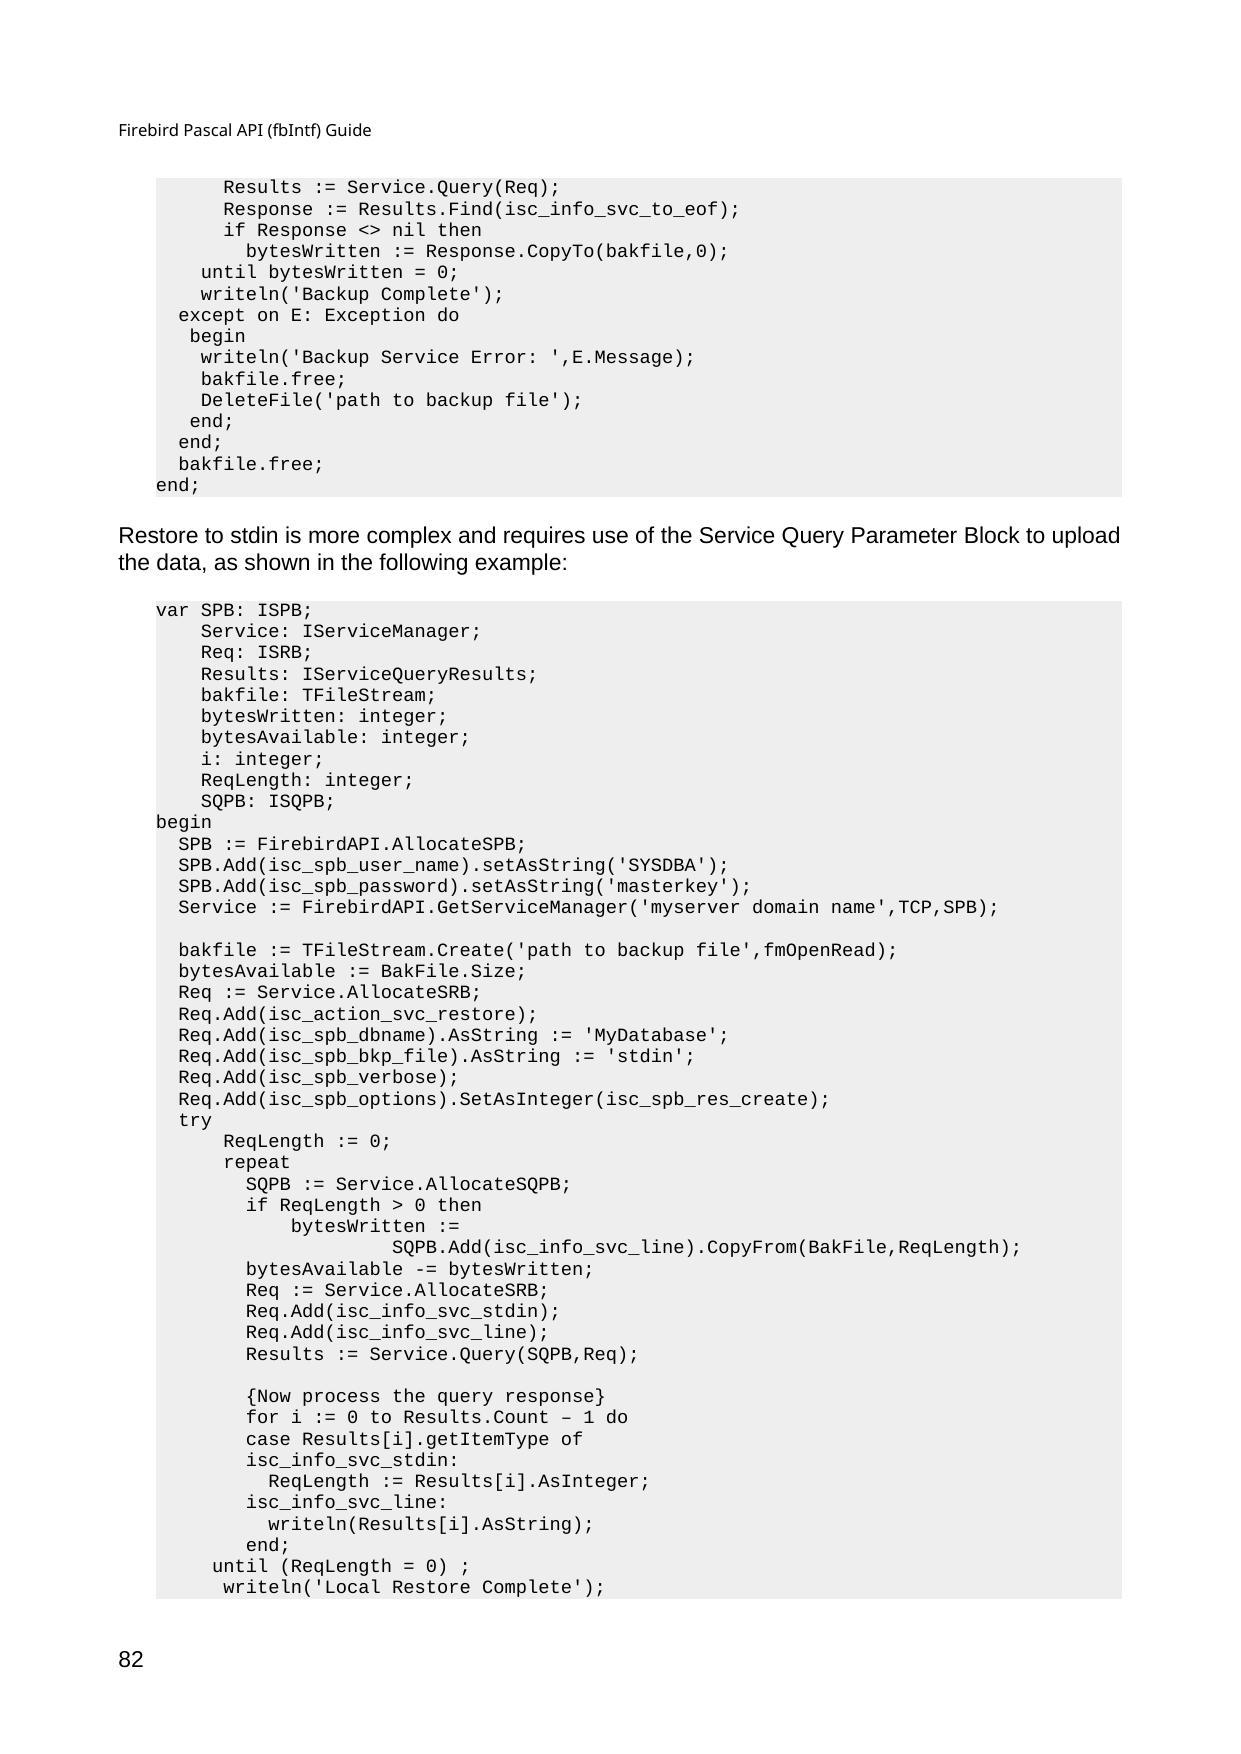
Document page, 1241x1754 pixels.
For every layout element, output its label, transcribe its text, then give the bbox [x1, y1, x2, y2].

text end; [156, 412, 1122, 433]
text Req: ISRB; [156, 643, 1122, 664]
text Restore to stdin is more complex and requires use of the Service Query Parameter Block to upload the data, as shown in the following example: [118, 522, 1122, 575]
text except on E: Exception do [156, 306, 1122, 327]
text Req.Add(isc_info_svc_line); [156, 1323, 1122, 1344]
text writeln('Backup Service Error: ',E.Message); [156, 348, 1122, 369]
text Response := Results.Find(isc_info_svc_to_eof); [156, 199, 1122, 221]
text SPB := FirebirdAPI.AllocateSPB; [156, 834, 1122, 856]
text repeat [156, 1153, 1122, 1174]
text isc_info_svc_stdin: [156, 1451, 1122, 1472]
text bytesAvailable -= bytesWritten; [156, 1259, 1122, 1281]
text Req.Add(isc_spb_dbname).AsString := 'MyDatabase'; [156, 1026, 1122, 1047]
text writeln('Local Restore Complete'); [156, 1578, 1122, 1599]
text Req := Service.AllocateSRB; [156, 983, 1122, 1004]
text Req.Add(isc_spb_verbose); [156, 1068, 1122, 1089]
text var SPB: ISPB; [156, 601, 1122, 622]
text end; [156, 433, 1122, 454]
text ReqLength := Results[i].AsInteger; [156, 1472, 1122, 1493]
text i: integer; [156, 749, 1122, 771]
text ReqLength := 0; [156, 1132, 1122, 1153]
text end; [156, 1536, 1122, 1557]
text SQPB := Service.AllocateSQPB; [156, 1174, 1122, 1196]
text SPB.Add(isc_spb_user_name).setAsString('SYSDBA'); [156, 856, 1122, 877]
text bakfile: TFileStream; [156, 686, 1122, 707]
text begin [156, 813, 1122, 834]
text until bytesWritten = 0; [156, 263, 1122, 284]
text DeleteFile('path to backup file'); [156, 391, 1122, 412]
text begin [156, 327, 1122, 348]
text bakfile.free; [156, 369, 1122, 391]
text Req.Add(isc_action_svc_restore); [156, 1004, 1122, 1026]
text for i := 0 to Results.Count – 1 do [156, 1408, 1122, 1429]
text bytesWritten: integer; [156, 707, 1122, 728]
text try [156, 1111, 1122, 1132]
text bakfile.free; [156, 454, 1122, 476]
text Results := Service.Query(SQPB,Req); [156, 1344, 1122, 1366]
text bakfile := TFileStream.Create('path to backup file',fmOpenRead); [156, 941, 1122, 962]
text Req.Add(isc_spb_options).SetAsInteger(isc_spb_res_create); [156, 1089, 1122, 1111]
text Service: IServiceManager; [156, 622, 1122, 643]
text Results := Service.Query(Req); [156, 178, 1122, 199]
text if ReqLength > 0 then [156, 1196, 1122, 1217]
text end; [156, 476, 1122, 497]
text until (ReqLength = 0) ; [156, 1557, 1122, 1578]
text bytesWritten := [156, 1217, 1122, 1238]
text writeln(Results[i].AsString); [156, 1514, 1122, 1536]
text Req := Service.AllocateSRB; [156, 1281, 1122, 1302]
text Results: IServiceQueryResults; [156, 664, 1122, 686]
text bytesAvailable := BakFile.Size; [156, 962, 1122, 983]
text Service := FirebirdAPI.GetServiceManager('myserver domain name',TCP,SPB); [156, 898, 1122, 919]
text ReqLength: integer; [156, 771, 1122, 792]
text SPB.Add(isc_spb_password).setAsString('masterkey'); [156, 877, 1122, 898]
text SQPB.Add(isc_info_svc_line).CopyFrom(BakFile,ReqLength); [156, 1238, 1122, 1259]
text SQPB: ISQPB; [156, 792, 1122, 813]
text if Response <> nil then [156, 221, 1122, 242]
text writeln('Backup Complete'); [156, 284, 1122, 306]
text bytesAvailable: integer; [156, 728, 1122, 749]
text {Now process the query response} [156, 1387, 1122, 1408]
text isc_info_svc_line: [156, 1493, 1122, 1514]
text Req.Add(isc_spb_bkp_file).AsString := 'stdin'; [156, 1047, 1122, 1068]
text Req.Add(isc_info_svc_stdin); [156, 1302, 1122, 1323]
text bytesWritten := Response.CopyTo(bakfile,0); [156, 242, 1122, 263]
text case Results[i].getItemType of [156, 1429, 1122, 1451]
